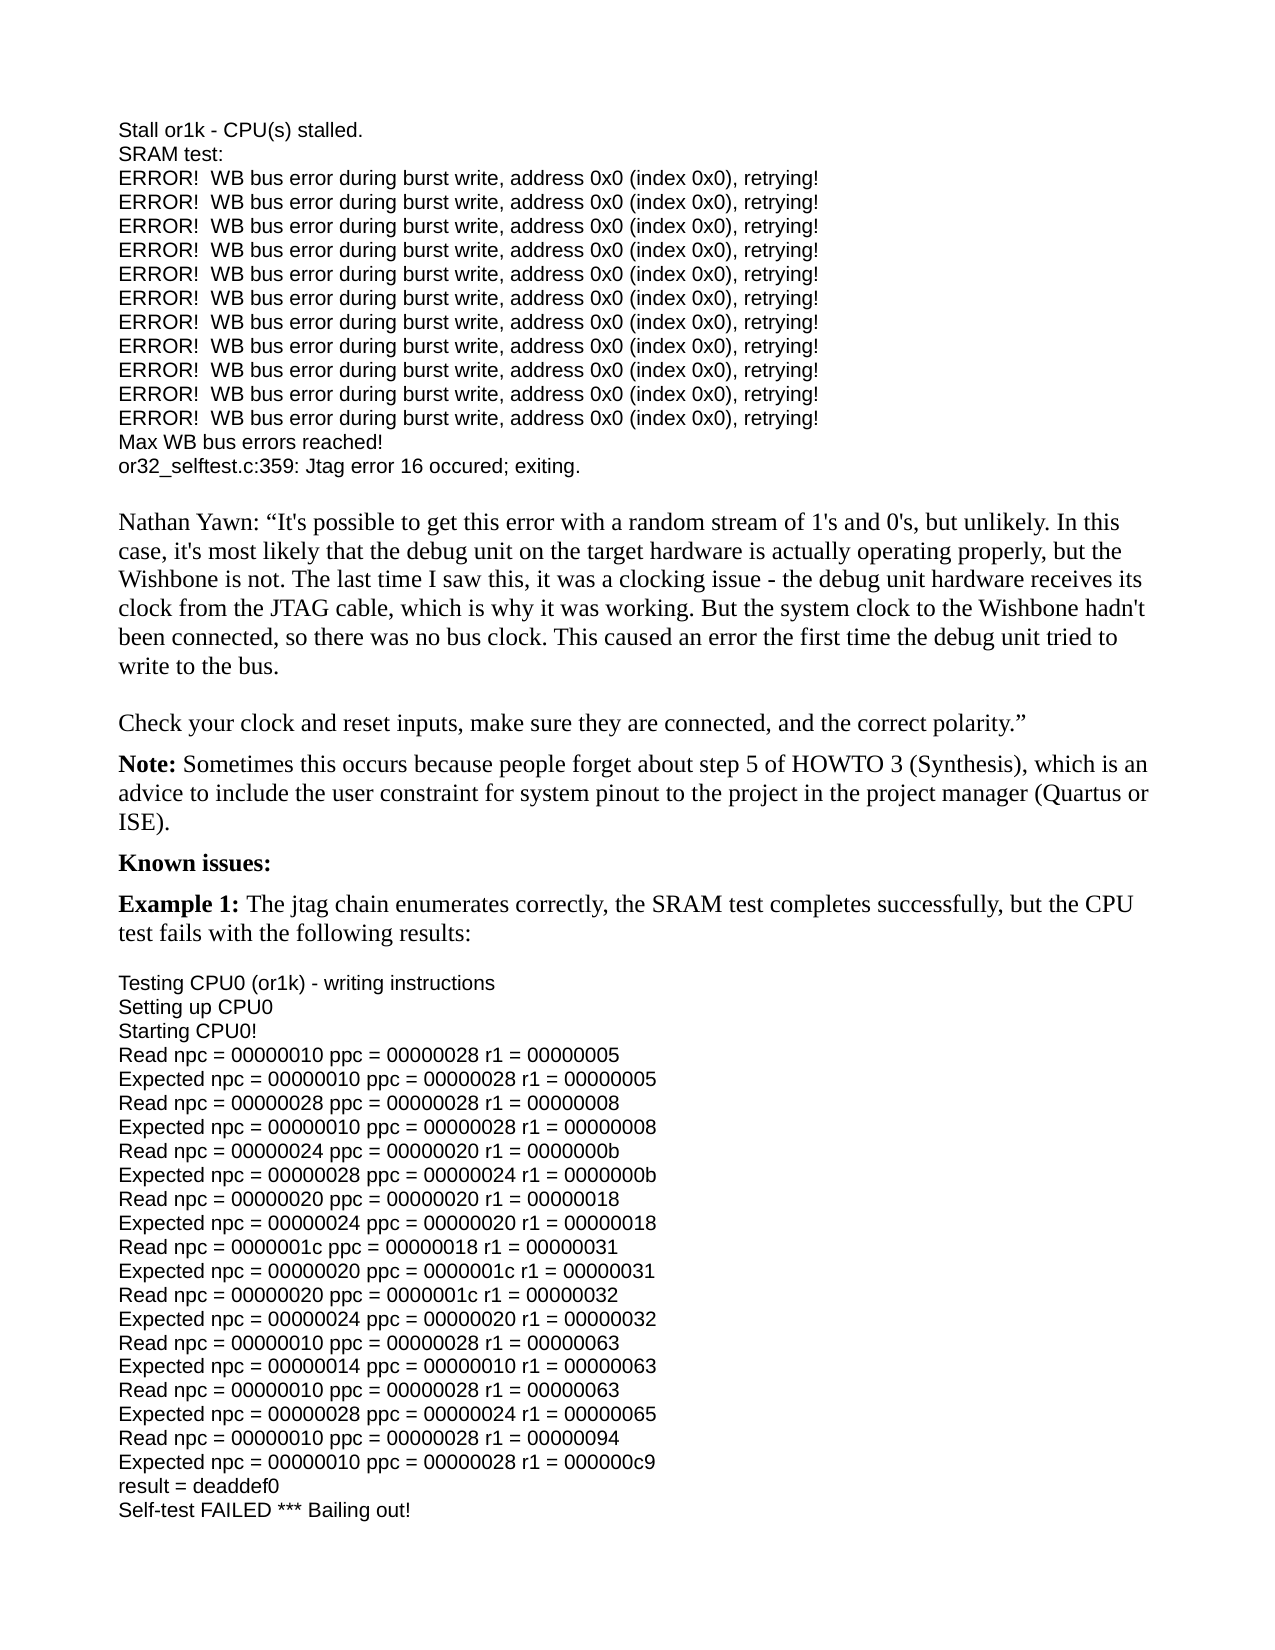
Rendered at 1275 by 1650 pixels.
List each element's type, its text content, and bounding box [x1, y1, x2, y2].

text ERROR! WB bus error during burst write, address 0x0 (index 0x0), retrying! [118, 166, 1157, 190]
text ERROR! WB bus error during burst write, address 0x0 (index 0x0), retrying! [118, 334, 1157, 358]
text ERROR! WB bus error during burst write, address 0x0 (index 0x0), retrying! [118, 238, 1157, 262]
text SRAM test: [118, 142, 1157, 166]
text Stall or1k - CPU(s) stalled. [118, 118, 1157, 142]
text ERROR! WB bus error during burst write, address 0x0 (index 0x0), retrying! [118, 406, 1157, 429]
text ERROR! WB bus error during burst write, address 0x0 (index 0x0), retrying! [118, 382, 1157, 406]
text Example 1: The jtag chain enumerates correctly, the SRAM test completes successfully, but the CPU test fails with the following results: Testing CPU0 (or1k) - writing instructions Setting up CPU0 Starting CPU0! Read npc = 00000010 ppc = 00000028 r1 = 00000005 Expected npc = 00000010 ppc = 00000028 r1 = 00000005 Read npc = 00000028 ppc = 00000028 r1 = 00000008 Expected npc = 00000010 ppc = 00000028 r1 = 00000008 Read npc = 00000024 ppc = 00000020 r1 = 0000000b Expected npc = 00000028 ppc = 00000024 r1 = 0000000b Read npc = 00000020 ppc = 00000020 r1 = 00000018 Expected npc = 00000024 ppc = 00000020 r1 = 00000018 Read npc = 0000001c ppc = 00000018 r1 = 00000031 Expected npc = 00000020 ppc = 0000001c r1 = 00000031 Read npc = 00000020 ppc = 0000001c r1 = 00000032 Expected npc = 00000024 ppc = 00000020 r1 = 00000032 Read npc = 00000010 ppc = 00000028 r1 = 00000063 Expected npc = 00000014 ppc = 00000010 r1 = 00000063 Read npc = 00000010 ppc = 00000028 r1 = 00000063 Expected npc = 00000028 ppc = 00000024 r1 = 00000065 Read npc = 00000010 ppc = 00000028 r1 = 00000094 Expected npc = 00000010 ppc = 00000028 r1 = 000000c9 result = deaddef0 Self-test FAILED *** Bailing out! [118, 889, 1157, 1522]
text or32_selftest.c:359: Jtag error 16 occured; exiting. [118, 453, 1157, 477]
text Known issues: [118, 848, 1157, 877]
text ERROR! WB bus error during burst write, address 0x0 (index 0x0), retrying! [118, 358, 1157, 382]
text ERROR! WB bus error during burst write, address 0x0 (index 0x0), retrying! [118, 214, 1157, 238]
text ERROR! WB bus error during burst write, address 0x0 (index 0x0), retrying! [118, 310, 1157, 334]
text ERROR! WB bus error during burst write, address 0x0 (index 0x0), retrying! [118, 190, 1157, 214]
text Nathan Yawn: “It's possible to get this error with a random stream of 1's and 0's, but unlikely. In this case, it's most likely that the debug unit on the target hardware is actually operating properly, but the Wishbone is not. The last time I saw this, it was a clocking issue - the debug unit hardware receives its clock from the JTAG cable, which is why it was working. But the system clock to the Wishbone hadn't been connected, so there was no bus clock. This caused an error the first time the debug unit tried to write to the bus. Check your clock and reset inputs, make sure they are connected, and the correct polarity.” [118, 507, 1157, 737]
text Note: Sometimes this occurs because people forget about step 5 of HOWTO 3 (Synthesis), which is an advice to include the user constraint for system pinout to the project in the project manager (Quartus or ISE). [118, 749, 1157, 836]
text ERROR! WB bus error during burst write, address 0x0 (index 0x0), retrying! [118, 286, 1157, 310]
text ERROR! WB bus error during burst write, address 0x0 (index 0x0), retrying! [118, 262, 1157, 286]
text Max WB bus errors reached! [118, 429, 1157, 453]
